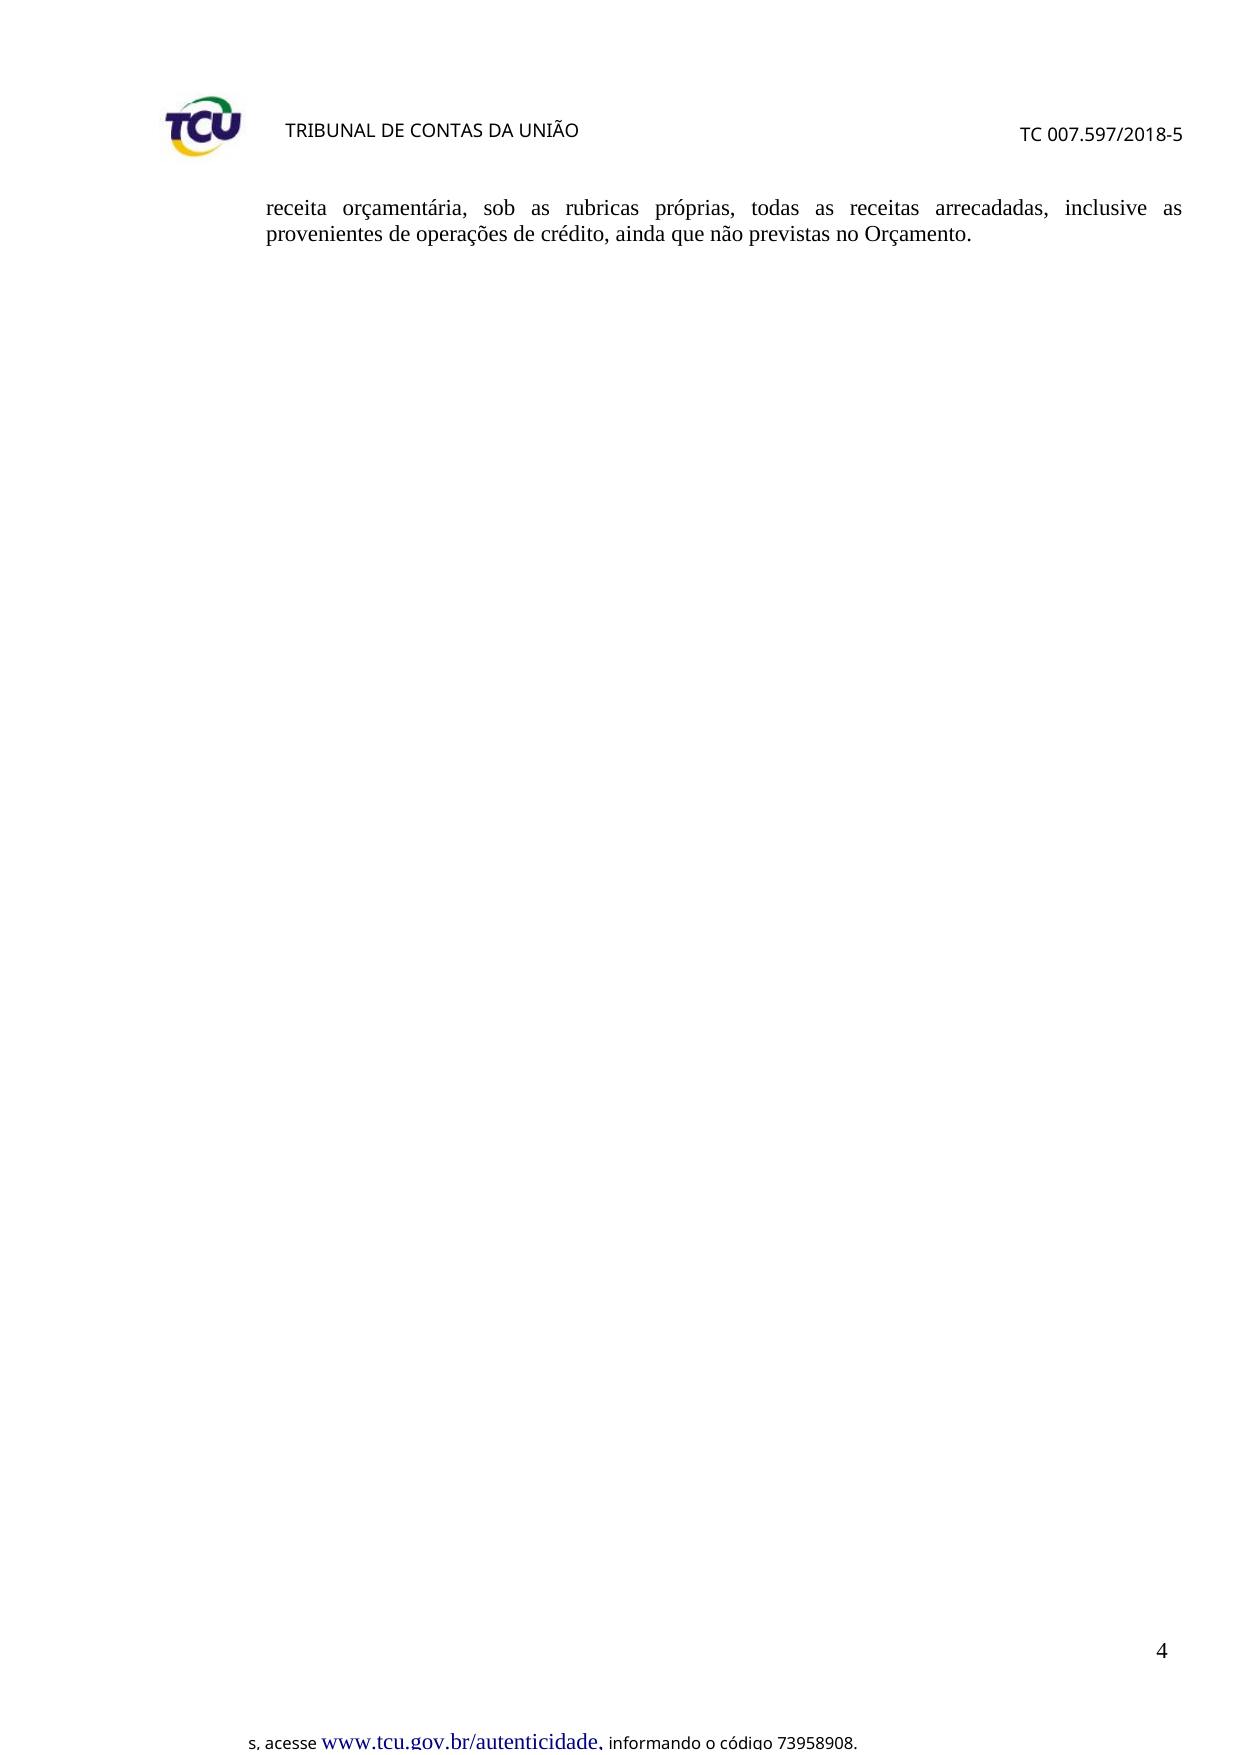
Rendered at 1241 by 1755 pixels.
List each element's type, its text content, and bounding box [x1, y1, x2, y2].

text receita orçamentária, sob as rubricas próprias, todas as receitas arrecadadas, inclusive as provenientes de operações de crédito, ainda que não previstas no Orçamento. [266, 194, 1182, 247]
